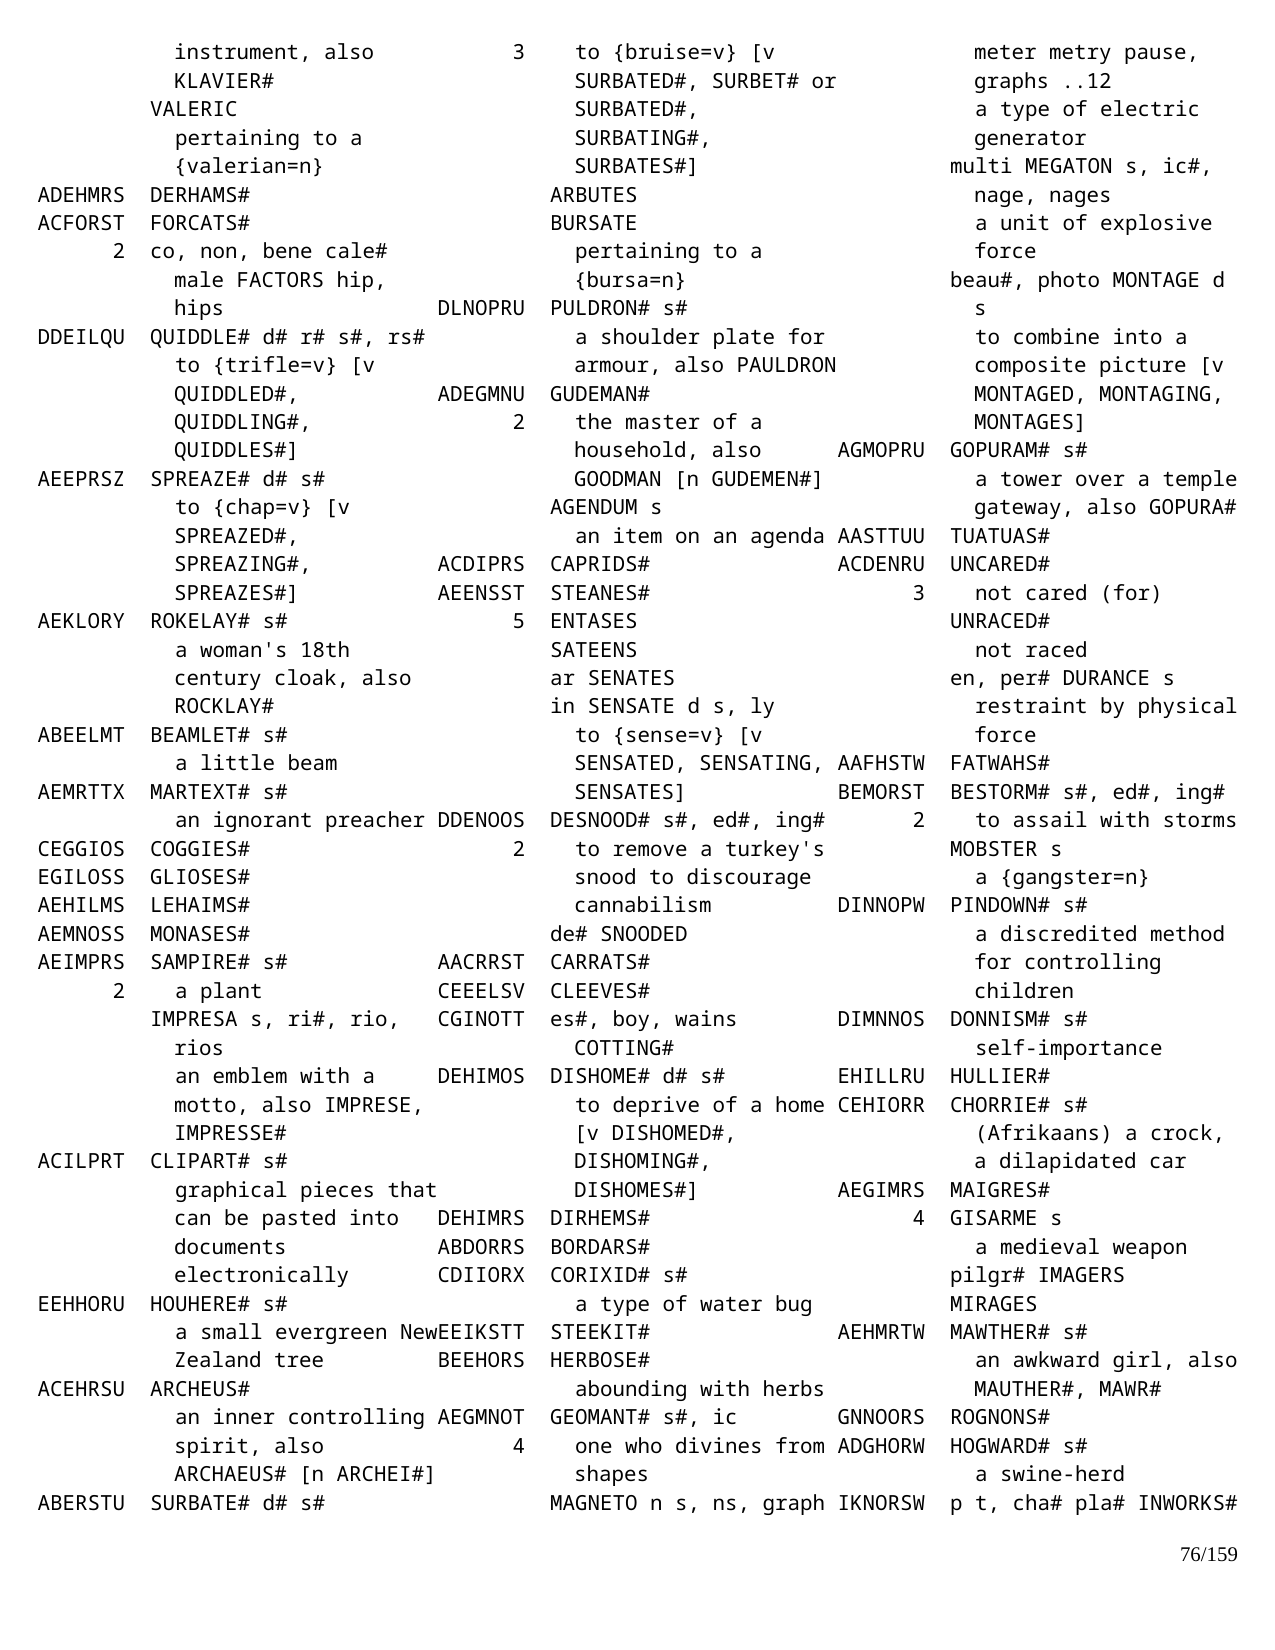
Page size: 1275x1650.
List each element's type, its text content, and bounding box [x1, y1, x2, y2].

text DDEILQU QUIDDLE# d# r# s#, rs# [37, 322, 437, 350]
text ABEELMT BEAMLET# s# [37, 720, 437, 748]
text a woman's 18th century cloak, also ROCKLAY# [37, 635, 437, 720]
text 4 one who divines from shapes [437, 1431, 837, 1488]
text ADEGMNU GUDEMAN# [437, 379, 837, 407]
text DLNOPRU PULDRON# s# [437, 293, 837, 322]
text UNRACED# [837, 606, 1237, 635]
text ACFORST FORCATS# [37, 208, 437, 237]
text pilgr# IMAGERS [837, 1260, 1237, 1289]
text a medieval weapon [837, 1232, 1237, 1260]
text AASTTUU TUATUAS# [837, 521, 1237, 549]
text AEENSST STEANES# [437, 578, 837, 606]
text ACDENRU UNCARED# [837, 549, 1237, 578]
text SATEENS [437, 635, 837, 663]
text a type of water bug [437, 1289, 837, 1317]
text a unit of explosive force [837, 208, 1237, 265]
text restraint by physical force [837, 692, 1237, 748]
text 3 not cared (for) [837, 578, 1237, 606]
text 2 a plant [37, 976, 437, 1004]
text a swine-herd [837, 1459, 1237, 1488]
text AEGIMRS MAIGRES# [837, 1175, 1237, 1203]
text CGINOTT es#, boy, wains COTTING# [437, 1004, 837, 1061]
text AGENDUM s [437, 492, 837, 521]
text an ignorant preacher [37, 805, 437, 834]
text 3 to {bruise=v} [v SURBATED#, SURBET# or SURBATED#, SURBATING#, SURBATES#] [437, 37, 837, 180]
text ACEHRSU ARCHEUS# [37, 1374, 437, 1402]
text DEHIMOS DISHOME# d# s# [437, 1061, 837, 1090]
text AEKLORY ROKELAY# s# [37, 606, 437, 635]
text de# SNOODED [437, 919, 837, 947]
text in SENSATE d s, ly [437, 692, 837, 720]
text meter metry pause, graphs ..12 [837, 37, 1237, 94]
text ADGHORW HOGWARD# s# [837, 1431, 1237, 1459]
text to deprive of a home [v DISHOMED#, DISHOMING#, DISHOMES#] [437, 1090, 837, 1203]
text CEEELSV CLEEVES# [437, 976, 837, 1004]
text ABERSTU SURBATE# d# s# [37, 1488, 437, 1516]
text ACDIPRS CAPRIDS# [437, 549, 837, 578]
text ABDORRS BORDARS# [437, 1232, 837, 1260]
text DEHIMRS DIRHEMS# [437, 1203, 837, 1232]
text AEHILMS LEHAIMS# [37, 891, 437, 919]
text a little beam [37, 748, 437, 777]
text VALERIC [37, 94, 437, 123]
text AEEPRSZ SPREAZE# d# s# [37, 464, 437, 492]
text graphical pieces that can be pasted into documents electronically [37, 1175, 437, 1289]
text IMPRESA s, ri#, rio, rios [37, 1004, 437, 1061]
text en, per# DURANCE s [837, 663, 1237, 692]
text GNNOORS ROGNONS# [837, 1402, 1237, 1431]
text an inner controlling spirit, also ARCHAEUS# [n ARCHEI#] [37, 1402, 437, 1488]
text CDIIORX CORIXID# s# [437, 1260, 837, 1289]
text a tower over a temple gateway, also GOPURA# [837, 464, 1237, 521]
text an emblem with a motto, also IMPRESE, IMPRESSE# [37, 1061, 437, 1147]
text MIRAGES [837, 1289, 1237, 1317]
text multi MEGATON s, ic#, nage, nages [837, 151, 1237, 208]
text DINNOPW PINDOWN# s# [837, 891, 1237, 919]
text 4 GISARME s [837, 1203, 1237, 1232]
text beau#, photo MONTAGE d s [837, 265, 1237, 322]
text 5 ENTASES [437, 606, 837, 635]
text BURSATE [437, 208, 837, 237]
text an item on an agenda [437, 521, 837, 549]
text MAGNETO n s, ns, graph [437, 1488, 837, 1516]
text instrument, also KLAVIER# [37, 37, 437, 94]
text CEHIORR CHORRIE# s# [837, 1090, 1237, 1118]
text pertaining to a {valerian=n} [37, 123, 437, 180]
text ARBUTES [437, 180, 837, 208]
text self-importance [837, 1033, 1237, 1061]
text to combine into a composite picture [v MONTAGED, MONTAGING, MONTAGES] [837, 322, 1237, 436]
text ar SENATES [437, 663, 837, 692]
text a discredited method for controlling children [837, 919, 1237, 1004]
text MOBSTER s [837, 834, 1237, 862]
text AEMNOSS MONASES# [37, 919, 437, 947]
text DDENOOS DESNOOD# s#, ed#, ing# [437, 805, 837, 834]
text to {sense=v} [v SENSATED, SENSATING, SENSATES] [437, 720, 837, 805]
text DIMNNOS DONNISM# s# [837, 1004, 1237, 1033]
text BEEHORS HERBOSE# [437, 1346, 837, 1374]
text AEGMNOT GEOMANT# s#, ic [437, 1402, 837, 1431]
text AEMRTTX MARTEXT# s# [37, 777, 437, 805]
text CEGGIOS COGGIES# [37, 834, 437, 862]
text not raced [837, 635, 1237, 663]
text abounding with herbs [437, 1374, 837, 1402]
text pertaining to a {bursa=n} [437, 237, 837, 293]
text AEHMRTW MAWTHER# s# [837, 1317, 1237, 1346]
text an awkward girl, also MAUTHER#, MAWR# [837, 1346, 1237, 1402]
text (Afrikaans) a crock, a dilapidated car [837, 1118, 1237, 1175]
text ADEHMRS DERHAMS# [37, 180, 437, 208]
text a shoulder plate for armour, also PAULDRON [437, 322, 837, 379]
text ACILPRT CLIPART# s# [37, 1147, 437, 1175]
text AGMOPRU GOPURAM# s# [837, 436, 1237, 464]
text a {gangster=n} [837, 862, 1237, 891]
text EEHHORU HOUHERE# s# [37, 1289, 437, 1317]
text EGILOSS GLIOSES# [37, 862, 437, 891]
text 2 to assail with storms [837, 805, 1237, 834]
text a small evergreen New Zealand tree [37, 1317, 437, 1374]
text EEIKSTT STEEKIT# [437, 1317, 837, 1346]
text 2 co, non, bene cale# male FACTORS hip, hips [37, 237, 437, 322]
text AEIMPRS SAMPIRE# s# [37, 947, 437, 976]
text IKNORSW p t, cha# pla# INWORKS# [837, 1488, 1237, 1516]
text AACRRST CARRATS# [437, 947, 837, 976]
text AAFHSTW FATWAHS# [837, 748, 1237, 777]
text 2 the master of a household, also GOODMAN [n GUDEMEN#] [437, 407, 837, 492]
text 2 to remove a turkey's snood to discourage cannabilism [437, 834, 837, 919]
text a type of electric generator [837, 94, 1237, 151]
text to {chap=v} [v SPREAZED#, SPREAZING#, SPREAZES#] [37, 492, 437, 606]
text EHILLRU HULLIER# [837, 1061, 1237, 1090]
text BEMORST BESTORM# s#, ed#, ing# [837, 777, 1237, 805]
text to {trifle=v} [v QUIDDLED#, QUIDDLING#, QUIDDLES#] [37, 350, 437, 464]
